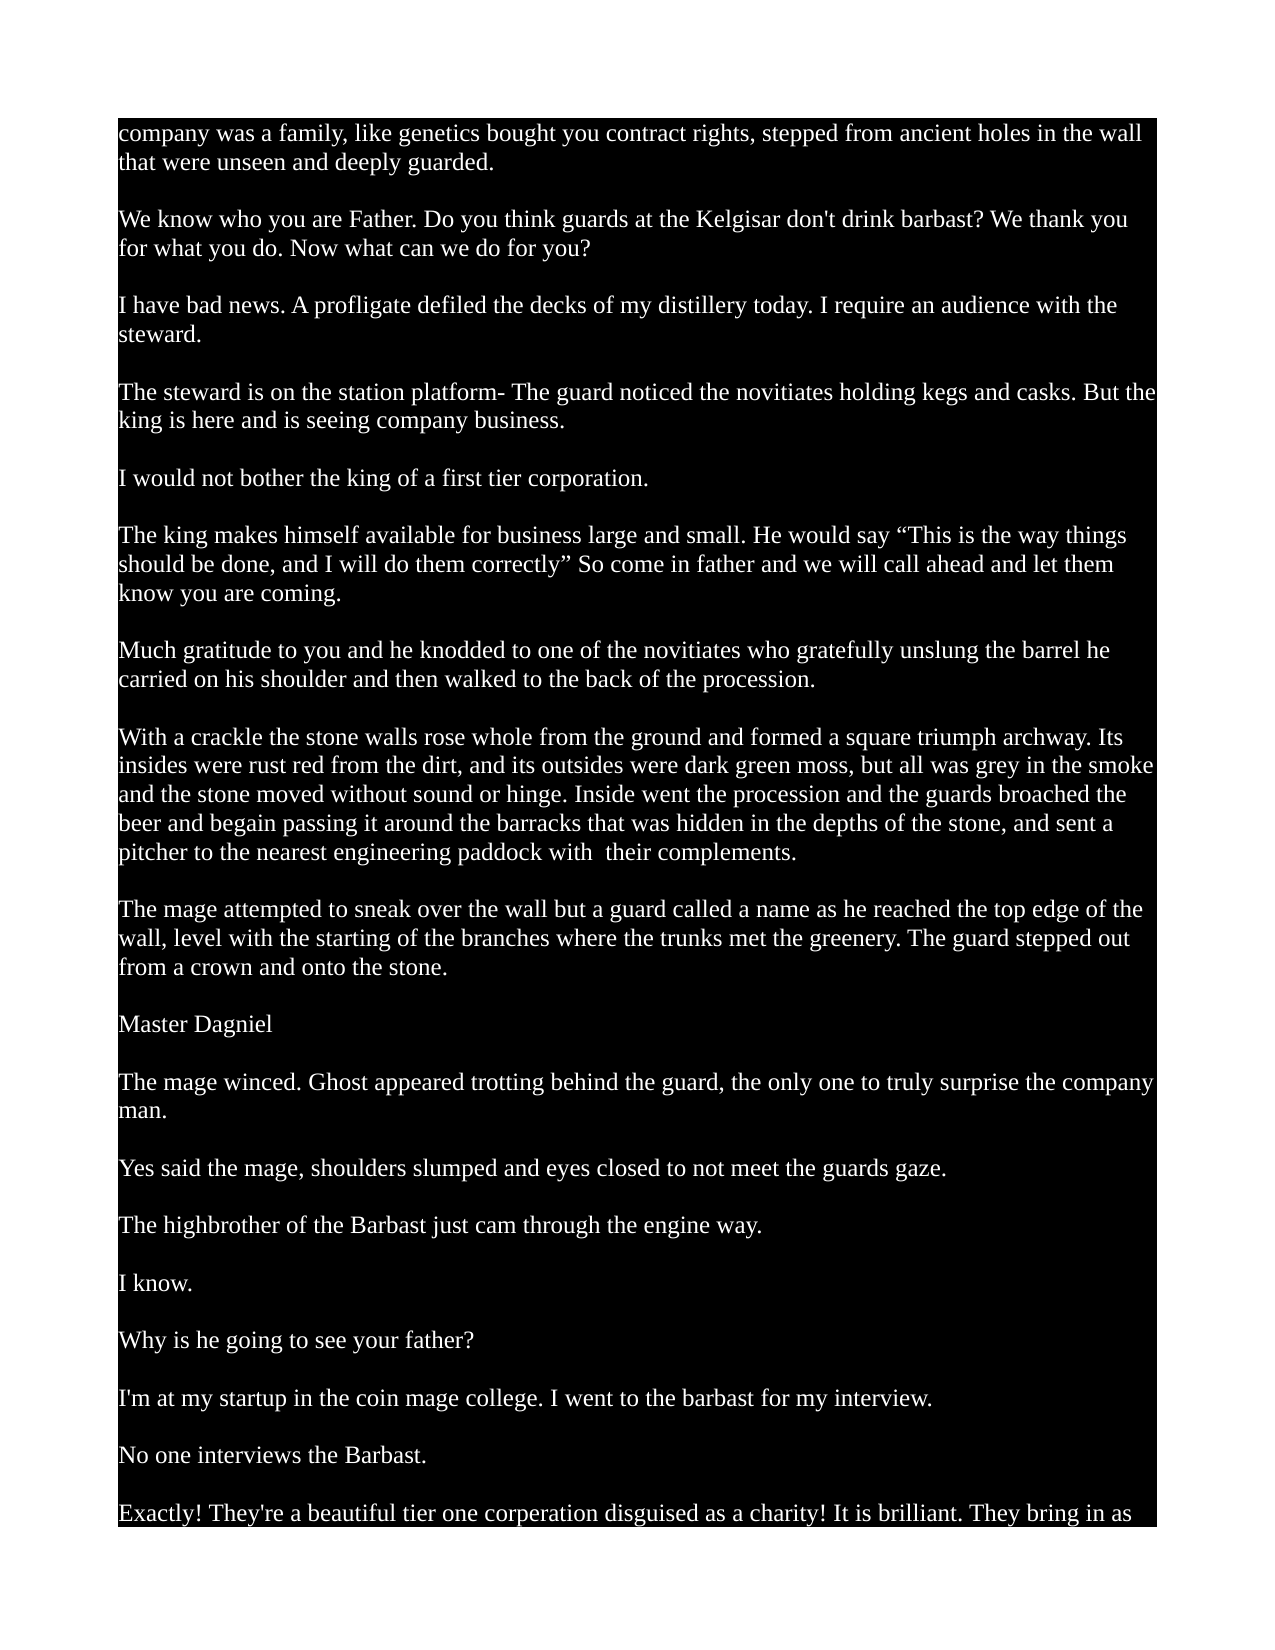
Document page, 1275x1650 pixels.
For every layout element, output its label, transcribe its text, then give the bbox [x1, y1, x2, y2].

text The mage winced. Ghost appeared trotting behind the guard, the only one to truly surprise the company man. Yes said the mage, shoulders slumped and eyes closed to not meet the guards gaze. The highbrother of the Barbast just cam through the engine way. I know. Why is he going to see your father? I'm at my startup in the coin mage college. I went to the barbast for my interview. No one interviews the Barbast. Exactly! They're a beautiful tier one corperation disguised as a charity! It is brilliant. They bring in as [118, 1067, 1157, 1527]
text company was a family, like genetics bought you contract rights, stepped from ancient holes in the wall that were unseen and deeply guarded. We know who you are Father. Do you think guards at the Kelgisar don't drink barbast? We thank you for what you do. Now what can we do for you? I have bad news. A profligate defiled the decks of my distillery today. I require an audience with the steward. The steward is on the station platform- The guard noticed the novitiates holding kegs and casks. But the king is here and is seeing company business. I would not bother the king of a first tier corporation. The king makes himself available for business large and small. He would say “This is the way things should be done, and I will do them correctly” So come in father and we will call ahead and let them know you are coming. Much gratitude to you and he knodded to one of the novitiates who gratefully unslung the barrel he carried on his shoulder and then walked to the back of the procession. With a crackle the stone walls rose whole from the ground and formed a square triumph archway. Its insides were rust red from the dirt, and its outsides were dark green moss, but all was grey in the smoke and the stone moved without sound or hinge. Inside went the procession and the guards broached the beer and begain passing it around the barracks that was hidden in the depths of the stone, and sent a pitcher to the nearest engineering paddock with their complements. The mage attempted to sneak over the wall but a guard called a name as he reached the top edge of the wall, level with the starting of the branches where the trunks met the greenery. The guard stepped out from a crown and onto the stone. Master Dagniel [118, 118, 1157, 1038]
